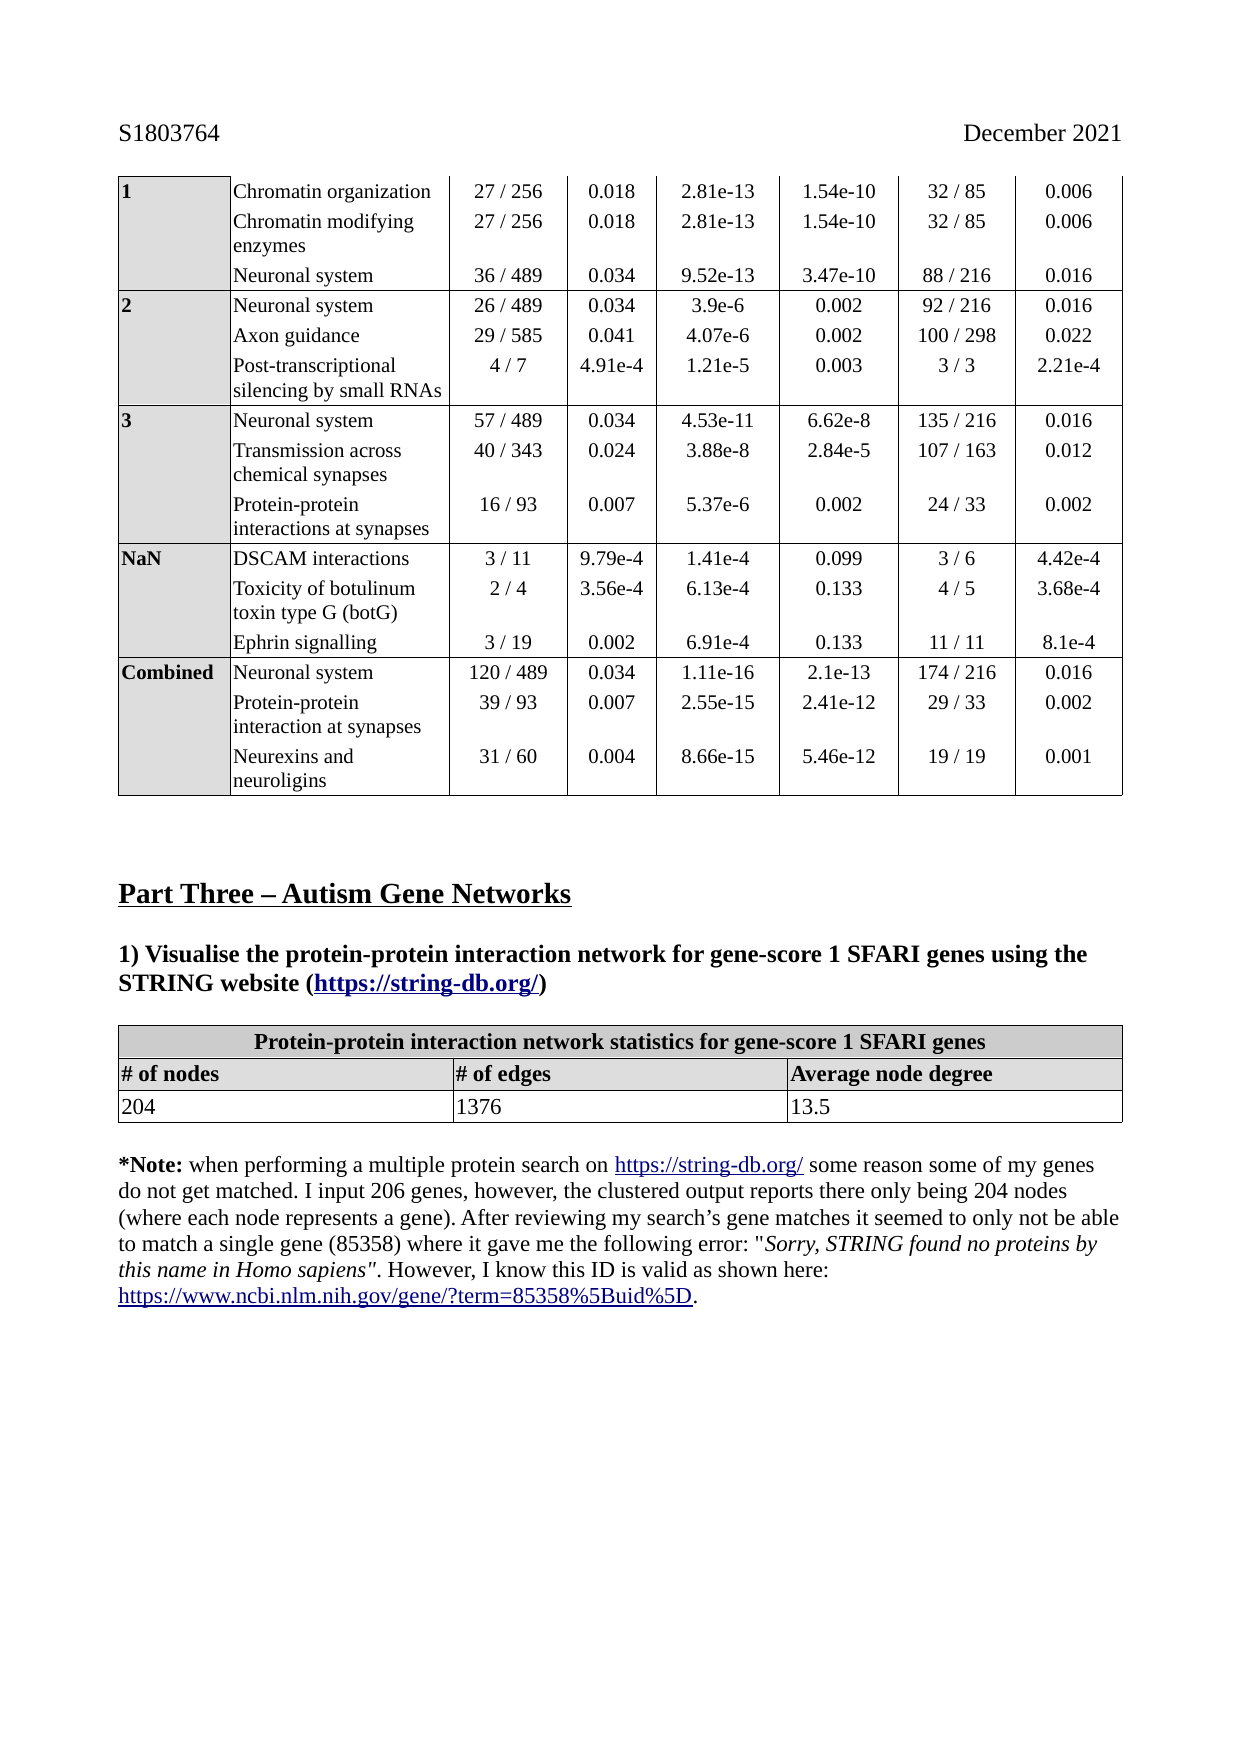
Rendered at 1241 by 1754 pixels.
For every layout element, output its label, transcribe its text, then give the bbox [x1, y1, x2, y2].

table_cell 1.11e-16 [657, 658, 779, 687]
table_cell 4.91e-4 [568, 350, 656, 404]
table_cell 2 [119, 291, 230, 404]
table_cell Toxicity of botulinum toxin type G (botG) [231, 573, 449, 627]
table_cell 0.024 [568, 435, 656, 488]
table_cell Chromatin organization [231, 176, 449, 206]
table_cell 11 / 11 [899, 627, 1015, 657]
table_cell 1376 [454, 1091, 787, 1122]
table_cell 32 / 85 [899, 176, 1015, 206]
table_cell 1.54e-10 [780, 176, 898, 206]
table_cell 2.41e-12 [780, 687, 898, 741]
table_cell 0.034 [568, 260, 656, 290]
table_cell 0.133 [780, 627, 898, 657]
table_cell 0.002 [780, 291, 898, 320]
table_cell Protein-protein interactions at synapses [231, 489, 449, 543]
table_cell 120 / 489 [450, 658, 567, 687]
table_cell 3 [119, 406, 230, 543]
table_cell 3.68e-4 [1016, 573, 1122, 627]
table_cell 0.002 [1016, 489, 1122, 543]
table_cell Protein-protein interaction at synapses [231, 687, 449, 741]
table_cell 135 / 216 [899, 406, 1015, 434]
table_cell 2.84e-5 [780, 435, 898, 488]
text 1) Visualise the protein-protein interaction network for gene-score 1 SFARI genes using the STRING website (https://string-db.org/) [118, 939, 1122, 1025]
table_cell 204 [119, 1091, 453, 1122]
table_cell 3 / 6 [899, 544, 1015, 573]
table_cell Chromatin modifying enzymes [231, 206, 449, 260]
table_cell 4 / 7 [450, 350, 567, 404]
table_cell Combined [119, 658, 230, 795]
table_cell Axon guidance [231, 320, 449, 350]
table_cell # of edges [454, 1059, 787, 1090]
table_cell 0.002 [568, 627, 656, 657]
table_cell 4 / 5 [899, 573, 1015, 627]
table_cell 0.006 [1016, 176, 1122, 206]
table_cell Neuronal system [231, 260, 449, 290]
table_cell 9.52e-13 [657, 260, 779, 290]
table_cell 0.034 [568, 406, 656, 434]
table_cell NaN [119, 544, 230, 657]
table_cell 27 / 256 [450, 176, 567, 206]
table_cell 0.041 [568, 320, 656, 350]
table_cell 19 / 19 [899, 741, 1015, 795]
table_cell 36 / 489 [450, 260, 567, 290]
table_cell 1 [119, 177, 230, 290]
table_cell 2.1e-13 [780, 658, 898, 687]
table_cell 0.002 [780, 489, 898, 543]
table_cell 2.81e-13 [657, 206, 779, 260]
table_cell 0.012 [1016, 435, 1122, 488]
table_cell 2 / 4 [450, 573, 567, 627]
table_cell 3.88e-8 [657, 435, 779, 488]
table_cell 100 / 298 [899, 320, 1015, 350]
table_cell 3 / 3 [899, 350, 1015, 404]
table_cell Neuronal system [231, 658, 449, 687]
text *Note: when performing a multiple protein search on https://string-db.org/ some reason some of my genes do not get matched. I input 206 genes, however, the clustered output reports there only being 204 nodes (where each node represents a gene). After reviewing my search’s gene matches it seemed to only not be able to match a single gene (85358) where it gave me the following error: "Sorry, STRING found no proteins by this name in Homo sapiens". However, I know this ID is valid as shown here: https://www.ncbi.nlm.nih.gov/gene/?term=85358%5Buid%5D. [118, 1123, 1122, 1338]
table_cell 0.018 [568, 206, 656, 260]
table_cell 0.016 [1016, 291, 1122, 320]
table_cell 0.022 [1016, 320, 1122, 350]
table_cell 1.54e-10 [780, 206, 898, 260]
table_cell 0.099 [780, 544, 898, 573]
table_cell DSCAM interactions [231, 544, 449, 573]
table_cell 16 / 93 [450, 489, 567, 543]
table_cell 4.53e-11 [657, 406, 779, 434]
table_cell 9.79e-4 [568, 544, 656, 573]
table_cell 0.004 [568, 741, 656, 795]
table_cell 32 / 85 [899, 206, 1015, 260]
table_cell 107 / 163 [899, 435, 1015, 488]
table_cell Post-transcriptional silencing by small RNAs [231, 350, 449, 404]
table_cell 13.5 [788, 1091, 1122, 1122]
table_cell 31 / 60 [450, 741, 567, 795]
table_cell 2.21e-4 [1016, 350, 1122, 404]
table_cell Average node degree [788, 1059, 1122, 1090]
table_cell 0.016 [1016, 260, 1122, 290]
table_cell 0.133 [780, 573, 898, 627]
table_cell 4.07e-6 [657, 320, 779, 350]
table_cell 0.007 [568, 687, 656, 741]
table_cell 1.41e-4 [657, 544, 779, 573]
table_cell 88 / 216 [899, 260, 1015, 290]
table_cell 27 / 256 [450, 206, 567, 260]
table_cell 3.9e-6 [657, 291, 779, 320]
table_cell 3 / 11 [450, 544, 567, 573]
table_cell Ephrin signalling [231, 627, 449, 657]
table_cell 6.91e-4 [657, 627, 779, 657]
table_cell 0.034 [568, 658, 656, 687]
table_cell 2.81e-13 [657, 176, 779, 206]
table_header Protein-protein interaction network statistics for gene-score 1 SFARI genes [119, 1026, 1122, 1057]
table_cell 0.003 [780, 350, 898, 404]
table_cell # of nodes [119, 1059, 453, 1090]
table_cell 0.034 [568, 291, 656, 320]
table_cell 8.1e-4 [1016, 627, 1122, 657]
table_cell 29 / 33 [899, 687, 1015, 741]
table_cell 3.47e-10 [780, 260, 898, 290]
table_cell 0.002 [1016, 687, 1122, 741]
table_cell Neurexins and neuroligins [231, 741, 449, 795]
table_cell Transmission across chemical synapses [231, 435, 449, 488]
table_cell 1.21e-5 [657, 350, 779, 404]
table_cell 29 / 585 [450, 320, 567, 350]
table_cell 0.001 [1016, 741, 1122, 795]
table_cell 8.66e-15 [657, 741, 779, 795]
table_cell 2.55e-15 [657, 687, 779, 741]
table_cell 0.016 [1016, 658, 1122, 687]
table_cell 5.37e-6 [657, 489, 779, 543]
table_cell 0.016 [1016, 406, 1122, 434]
table_cell 6.62e-8 [780, 406, 898, 434]
table_cell 3 / 19 [450, 627, 567, 657]
table_cell 4.42e-4 [1016, 544, 1122, 573]
table_cell 0.006 [1016, 206, 1122, 260]
table_cell 0.007 [568, 489, 656, 543]
table_cell Neuronal system [231, 291, 449, 320]
table_cell 6.13e-4 [657, 573, 779, 627]
table_cell 39 / 93 [450, 687, 567, 741]
table_cell 3.56e-4 [568, 573, 656, 627]
table_cell 174 / 216 [899, 658, 1015, 687]
table_cell 57 / 489 [450, 406, 567, 434]
text Part Three – Autism Gene Networks [118, 877, 1122, 939]
table_cell 26 / 489 [450, 291, 567, 320]
table_cell 24 / 33 [899, 489, 1015, 543]
table_cell 5.46e-12 [780, 741, 898, 795]
table_cell 0.018 [568, 176, 656, 206]
table_cell 92 / 216 [899, 291, 1015, 320]
table_cell 40 / 343 [450, 435, 567, 488]
table_cell 0.002 [780, 320, 898, 350]
table_cell Neuronal system [231, 406, 449, 434]
